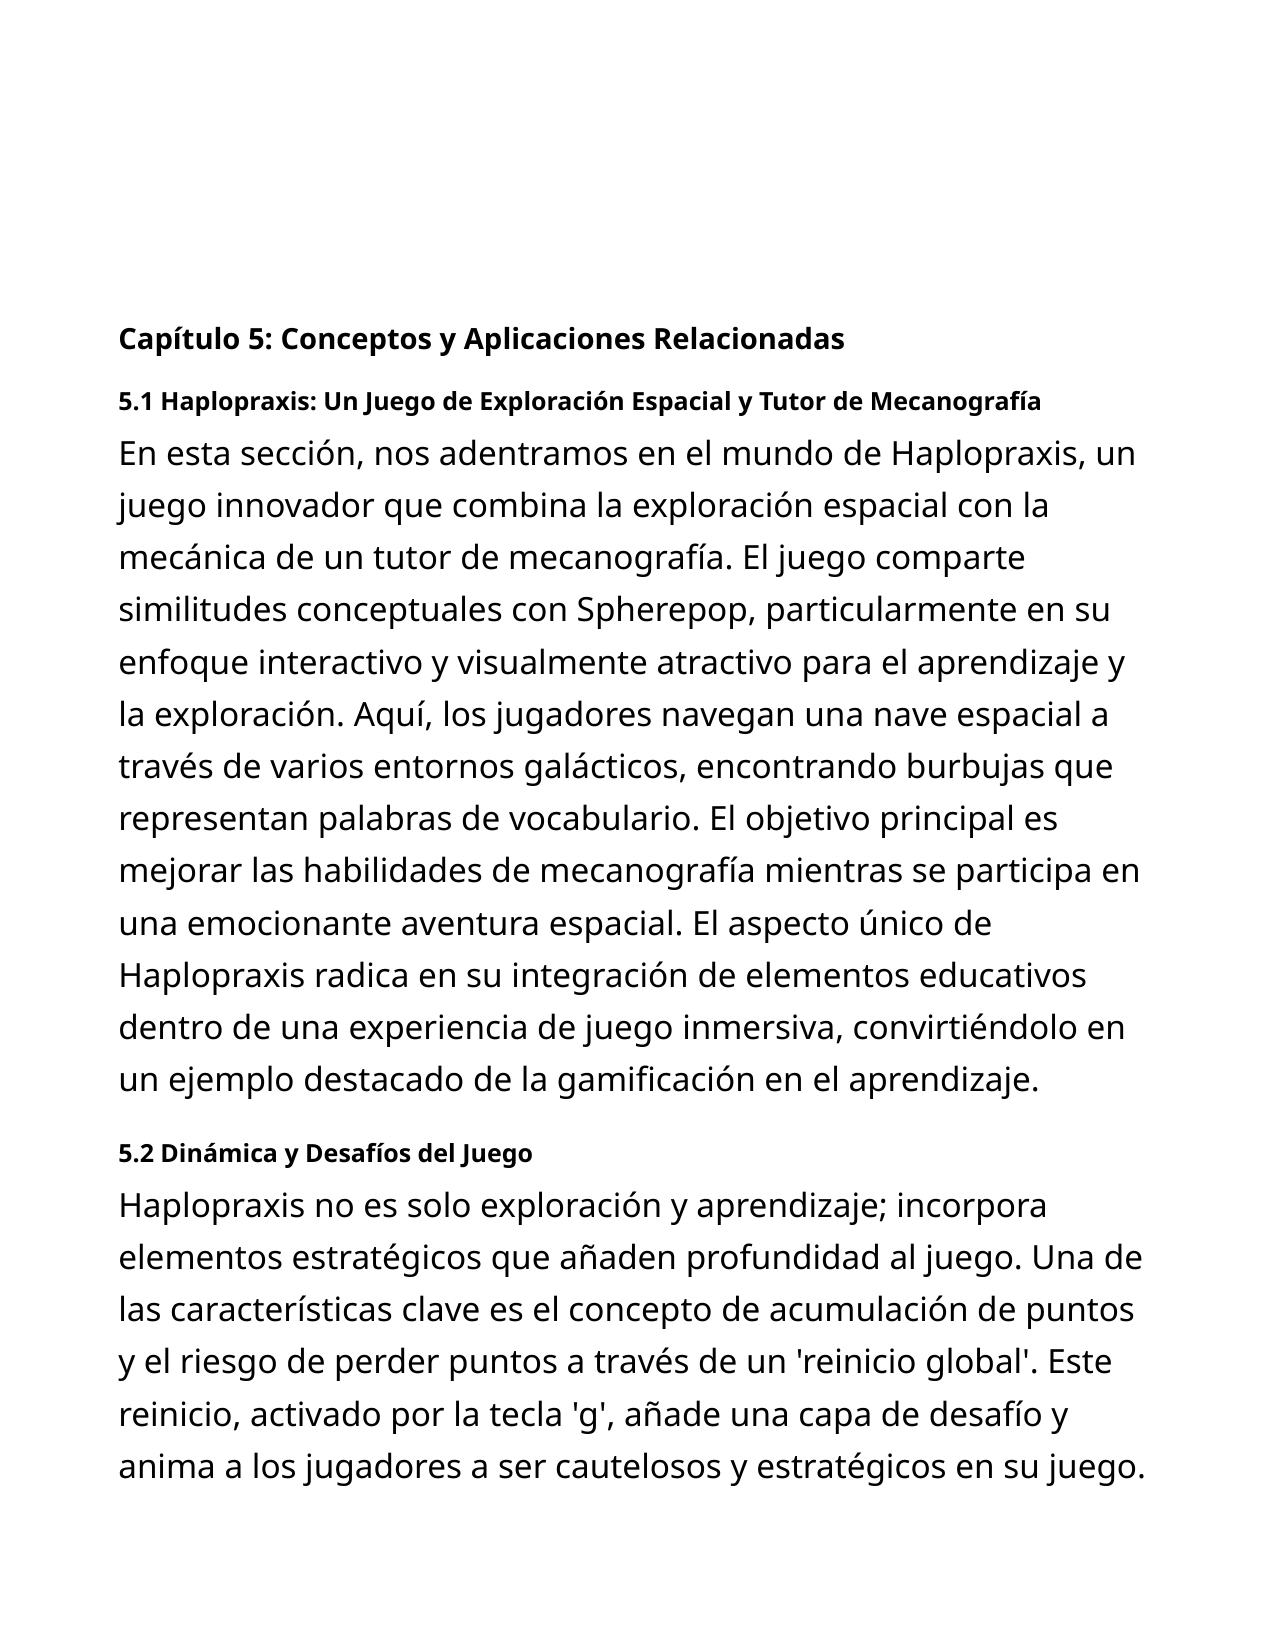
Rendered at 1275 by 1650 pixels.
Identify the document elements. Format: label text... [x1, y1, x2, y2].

subtitle 5.1 Haplopraxis: Un Juego de Exploración Espacial y Tutor de Mecanografía [118, 383, 1157, 417]
subtitle Capítulo 5: Conceptos y Aplicaciones Relacionadas [118, 318, 1157, 358]
text En esta sección, nos adentramos en el mundo de Haplopraxis, un juego innovador que combina la exploración espacial con la mecánica de un tutor de mecanografía. El juego comparte similitudes conceptuales con Spherepop, particularmente en su enfoque interactivo y visualmente atractivo para el aprendizaje y la exploración. Aquí, los jugadores navegan una nave espacial a través de varios entornos galácticos, encontrando burbujas que representan palabras de vocabulario. El objetivo principal es mejorar las habilidades de mecanografía mientras se participa en una emocionante aventura espacial. El aspecto único de Haplopraxis radica en su integración de elementos educativos dentro de una experiencia de juego inmersiva, convirtiéndolo en un ejemplo destacado de la gamificación en el aprendizaje. [118, 430, 1157, 1101]
text Haplopraxis no es solo exploración y aprendizaje; incorpora elementos estratégicos que añaden profundidad al juego. Una de las características clave es el concepto de acumulación de puntos y el riesgo de perder puntos a través de un 'reinicio global'. Este reinicio, activado por la tecla 'g', añade una capa de desafío y anima a los jugadores a ser cautelosos y estratégicos en su juego. [118, 1182, 1157, 1488]
subtitle 5.2 Dinámica y Desafíos del Juego [118, 1135, 1157, 1169]
